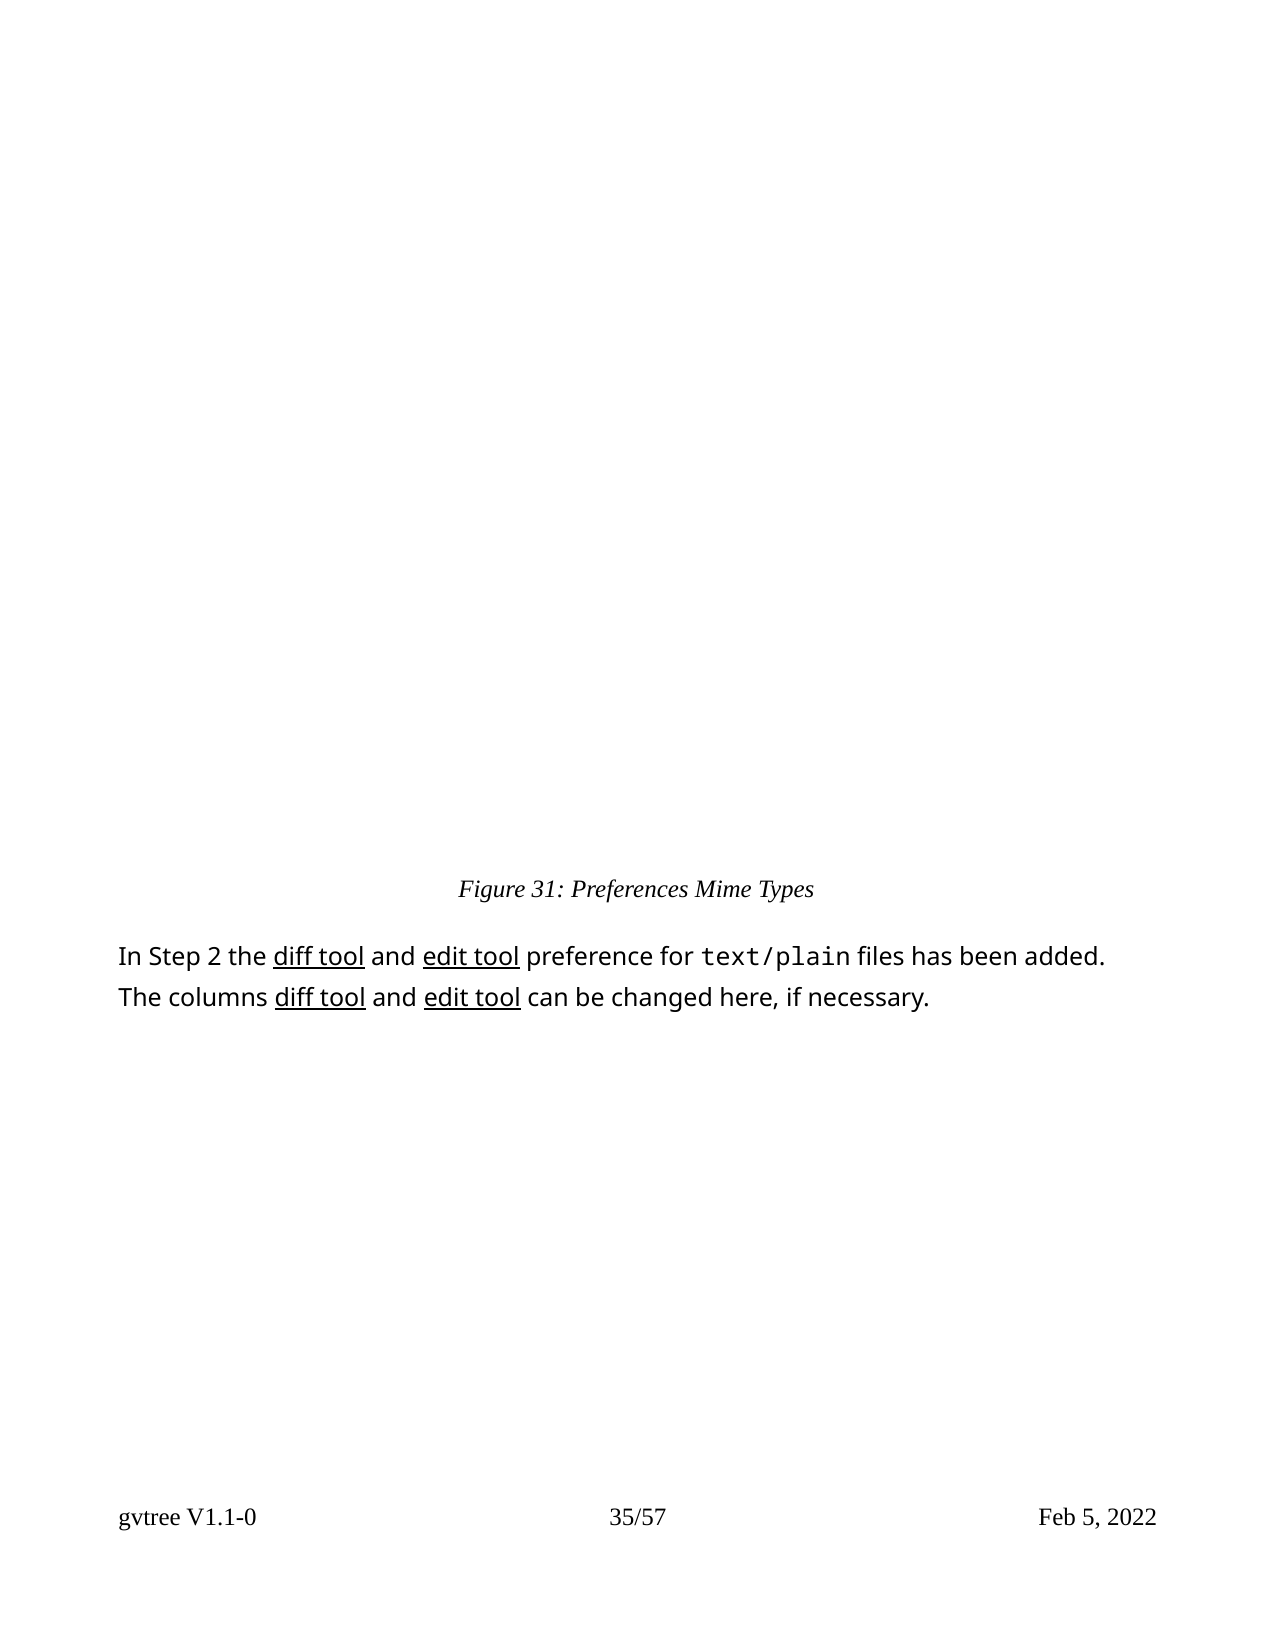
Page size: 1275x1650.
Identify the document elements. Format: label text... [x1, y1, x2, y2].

text Figure 31: Preferences Mime Types [118, 131, 1157, 903]
text The columns diff tool and edit tool can be changed here, if necessary. [118, 985, 1157, 1011]
text In Step 2 the diff tool and edit tool preference for text/plain files has been added. [118, 944, 1157, 970]
